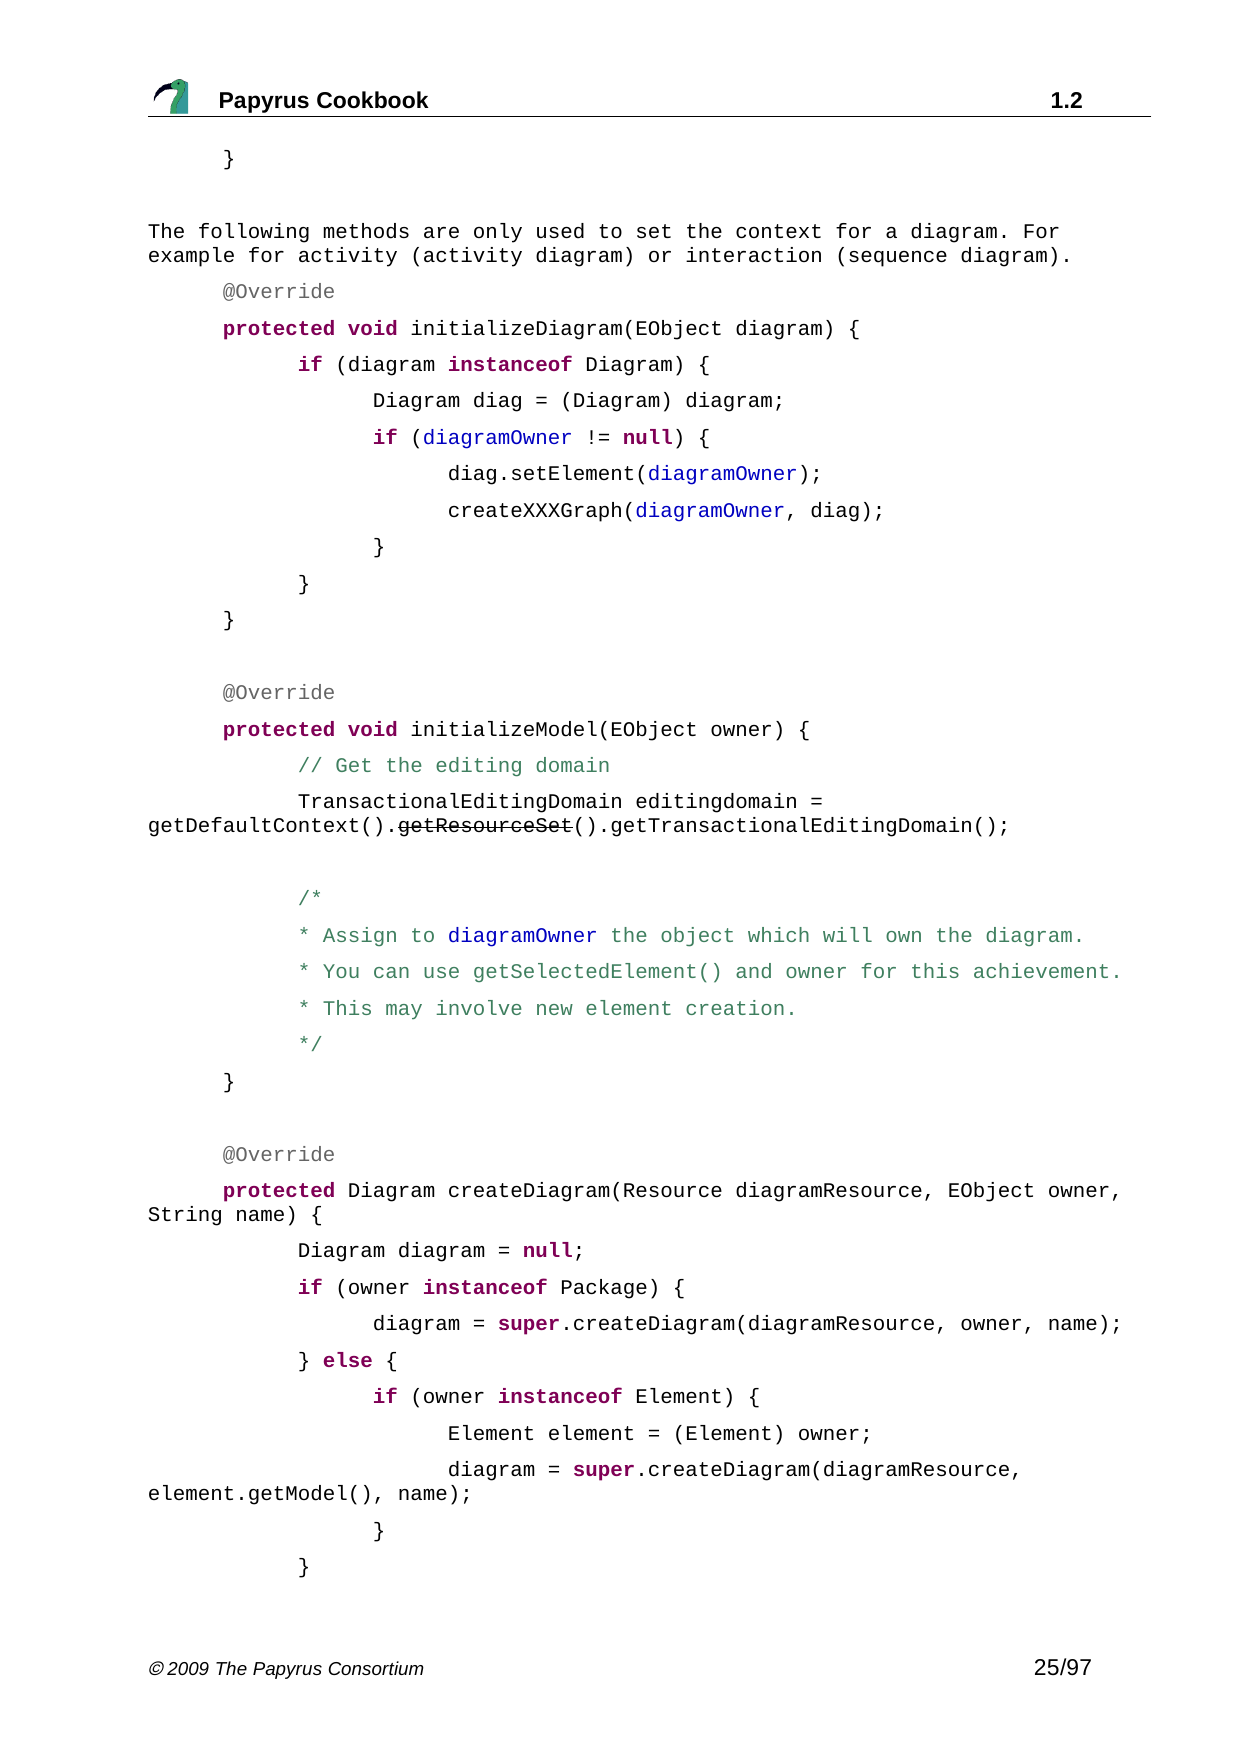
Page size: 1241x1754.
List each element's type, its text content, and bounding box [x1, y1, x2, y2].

text diagram = super.createDiagram(diagramResource, owner, name); [148, 1313, 1151, 1337]
text Element element = (Element) owner; [148, 1423, 1151, 1447]
text * This may involve new element creation. [148, 998, 1151, 1022]
text if (owner instanceof Package) { [148, 1277, 1151, 1301]
text } [148, 609, 1151, 633]
text Diagram diag = (Diagram) diagram; [148, 390, 1151, 414]
text } [148, 1071, 1151, 1094]
text createXXXGraph(diagramOwner, diag); [148, 500, 1151, 524]
text Diagram diagram = null; [148, 1240, 1151, 1264]
text @Override [148, 281, 1151, 305]
text } [148, 573, 1151, 597]
text } [148, 148, 1151, 172]
text diagram = super.createDiagram(diagramResource, element.getModel(), name); [148, 1459, 1151, 1507]
text protected Diagram createDiagram(Resource diagramResource, EObject owner, String name) { [148, 1180, 1151, 1228]
text if (diagram instanceof Diagram) { [148, 354, 1151, 378]
text protected void initializeDiagram(EObject diagram) { [148, 317, 1151, 341]
text * You can use getSelectedElement() and owner for this achievement. [148, 961, 1151, 985]
text } [148, 1556, 1151, 1580]
text diag.setElement(diagramOwner); [148, 463, 1151, 487]
text // Get the editing domain [148, 755, 1151, 779]
text The following methods are only used to set the context for a diagram. For example for activity (activity diagram) or interaction (sequence diagram). [148, 221, 1151, 268]
text /* [148, 888, 1151, 912]
text protected void initializeModel(EObject owner) { [148, 718, 1151, 742]
text @Override [148, 1143, 1151, 1167]
text if (owner instanceof Element) { [148, 1386, 1151, 1410]
text */ [148, 1034, 1151, 1058]
text @Override [148, 682, 1151, 706]
text if (diagramOwner != null) { [148, 427, 1151, 451]
text } [148, 536, 1151, 560]
text * Assign to diagramOwner the object which will own the diagram. [148, 925, 1151, 949]
text } [148, 1519, 1151, 1543]
picture [153, 79, 189, 114]
text } else { [148, 1350, 1151, 1374]
text TransactionalEditingDomain editingdomain = getDefaultContext().getResourceSet().getTransactionalEditingDomain(); [148, 791, 1151, 839]
